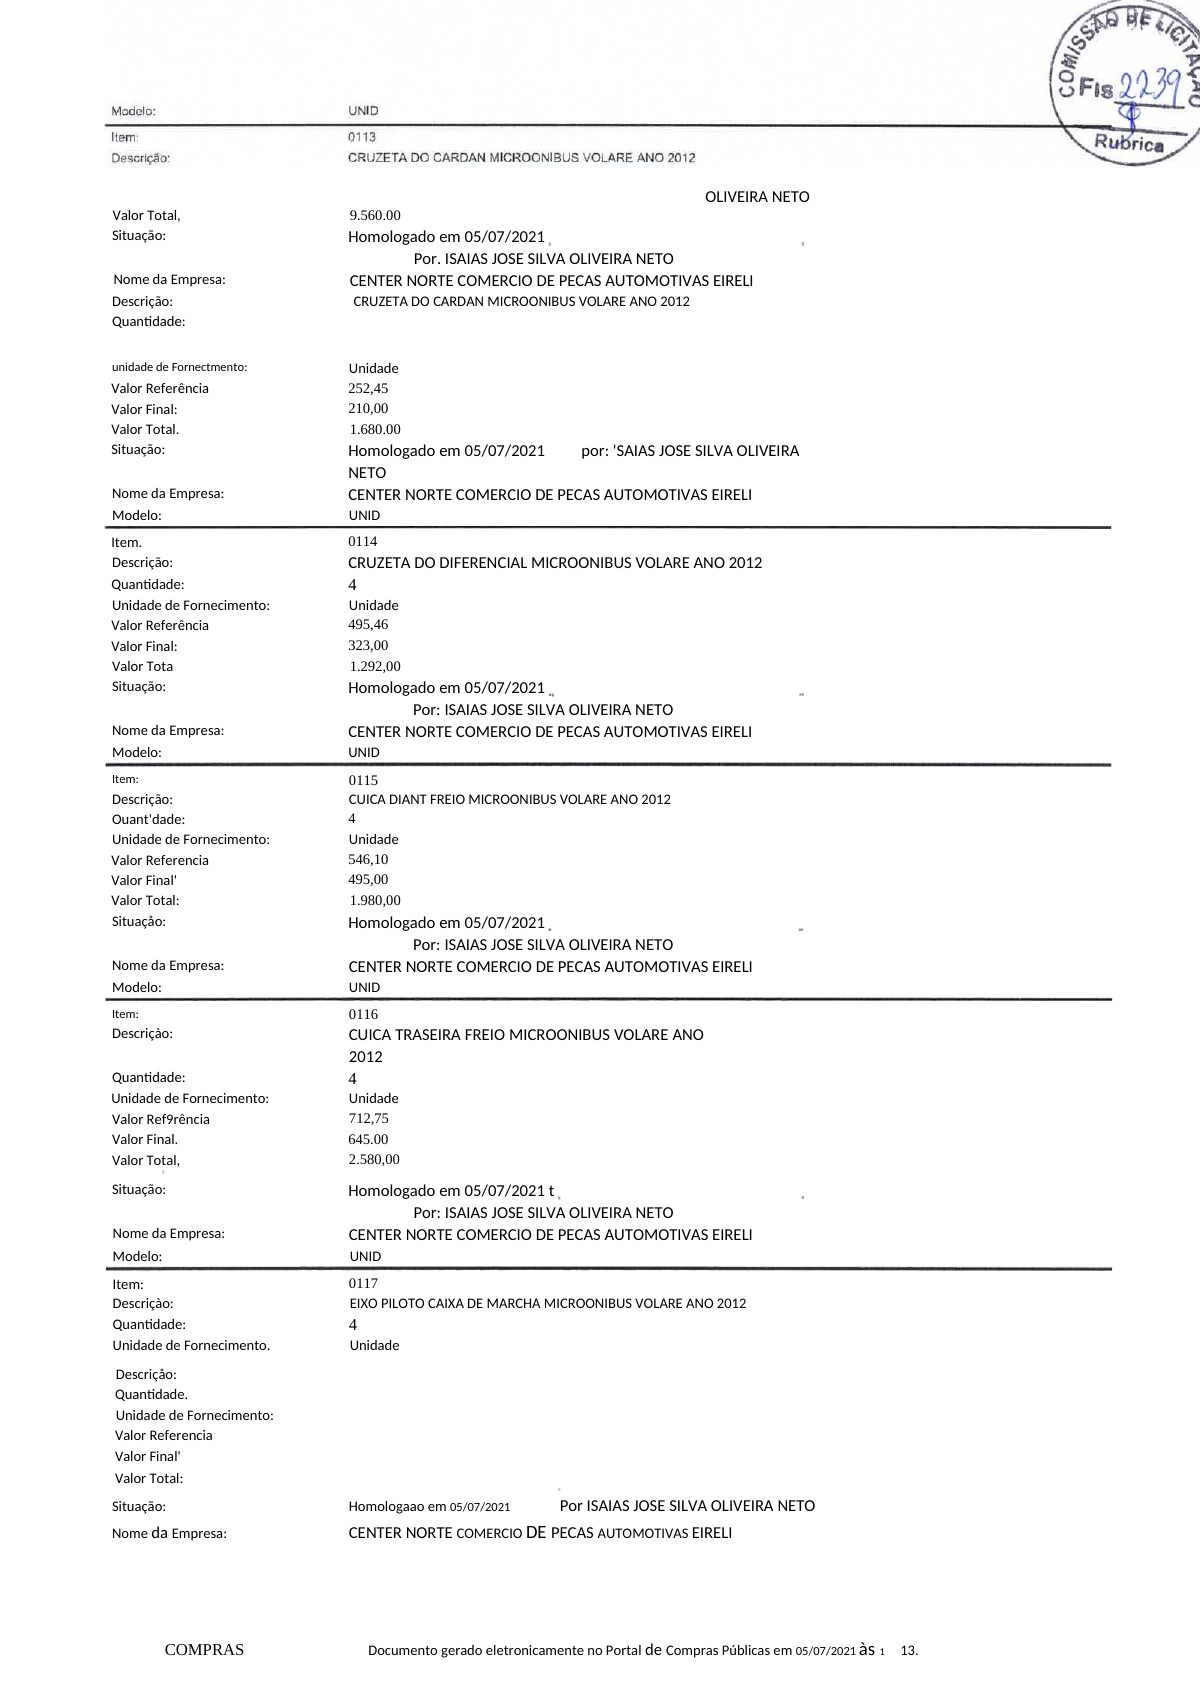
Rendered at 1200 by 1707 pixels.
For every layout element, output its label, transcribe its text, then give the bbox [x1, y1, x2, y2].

table_cell CENTER NORTE COMERCIO DE PECAS AUTOMOTIVAS EIRELI [348, 270, 804, 292]
table_cell Nome da Empresa: [112, 1224, 348, 1247]
table_cell Unidade [348, 596, 804, 616]
table_header 0114 [348, 533, 804, 553]
table_cell Modelo: [111, 978, 348, 997]
table_cell Valor Referência [111, 616, 348, 637]
table_cell 546,10 [348, 851, 803, 871]
table_cell UNID [348, 743, 804, 762]
table_header 0115 [348, 772, 803, 790]
table_cell Modelo: [111, 506, 348, 526]
table_cell Descrição: [111, 553, 348, 575]
table_cell 9.560.00 [348, 206, 804, 227]
table_header 0117 [348, 1275, 804, 1295]
table_header Item: [112, 1275, 348, 1295]
table_cell 323,00 [348, 637, 804, 657]
table_cell 1.680.00 [348, 420, 803, 441]
table_cell Valor Final. [111, 1131, 348, 1151]
table_cell UNID [348, 506, 803, 526]
table_cell Quantidade: [111, 575, 348, 596]
table_cell 4 [348, 1315, 804, 1336]
table_cell Quantidade: [112, 1315, 348, 1336]
table_cell Unidade [348, 1336, 804, 1356]
table_cell Unidade [348, 359, 803, 379]
table_cell Valor Tota [111, 658, 348, 677]
table_cell 4 [348, 810, 803, 831]
table_cell Homologado em 05/07/2021 Por: ISAIAS JOSE SILVA OLIVEIRA NETO [348, 912, 803, 956]
table_cell Valor Final: [111, 400, 348, 420]
table_header Item: [111, 1006, 348, 1025]
table_header Situação: [112, 1180, 348, 1224]
table_cell CUICA TRASEIRA FREIO MICROONIBUS VOLARE ANO 2012 [348, 1025, 704, 1068]
table_cell Homologado em 05/07/2021 Por. ISAIAS JOSE SILVA OLIVEIRA NETO [348, 227, 804, 270]
table_header [348, 313, 803, 359]
table_cell Situaçåo: [111, 912, 348, 956]
table_cell Nome da Empresa: [112, 270, 348, 292]
table_cell Descriçào: [111, 1025, 348, 1068]
table_cell Modelo: [111, 743, 348, 762]
table_cell Unidade [348, 1089, 704, 1110]
table_cell Valor Referencia [111, 851, 348, 871]
table_cell Situação: [111, 678, 348, 721]
table_cell Unidade [348, 831, 803, 851]
table_cell Unidade de Fornecimento: [111, 831, 348, 851]
table_cell Quantidade: [111, 1069, 348, 1089]
table_cell UNID [348, 1247, 804, 1266]
table_cell CENTER NORTE COMERCIO DE PECAS AUTOMOTIVAS EIRELI [348, 484, 803, 506]
table_cell Descriçào: [112, 1295, 348, 1315]
table_cell 4 [348, 575, 804, 596]
table_cell 712,75 [348, 1110, 704, 1131]
table_header 0116 [348, 1006, 704, 1025]
table_header Quantidade: [111, 313, 348, 359]
table_cell unidade de Fornectmento: [111, 359, 348, 379]
table_header Homologado em 05/07/2021 t Por: ISAIAS JOSE SILVA OLIVEIRA NETO [348, 1180, 804, 1224]
table_header Item. [111, 533, 348, 553]
table_cell CENTER NORTE COMERCIO DE PECAS AUTOMOTIVAS EIRELI [348, 956, 803, 978]
table_cell Unidade de Fornecimento: [111, 596, 348, 616]
table_cell Nome da Empresa: [111, 484, 348, 506]
table_cell 4 [348, 1069, 704, 1089]
table_cell Unidade de Fornecimento. [112, 1336, 348, 1356]
table_cell 1.980,00 [348, 892, 803, 912]
table_cell 252,45 [348, 379, 803, 400]
table_cell Valor Total, [111, 1151, 348, 1171]
table_cell Homologado em 05/07/2021 por: 'SAIAS JOSE SILVA OLIVEIRA NETO [348, 441, 803, 484]
table_cell Homologado em 05/07/2021 Por: ISAIAS JOSE SILVA OLIVEIRA NETO [348, 678, 804, 721]
table_header Item: [111, 772, 348, 790]
table_cell Descrição: [111, 790, 348, 810]
table_cell Ouant'dade: [111, 810, 348, 831]
table_cell Nome da Empresa: [111, 956, 348, 978]
table_cell CENTER NORTE COMERCIO DE PECAS AUTOMOTIVAS EIRELI [348, 721, 804, 743]
table_cell CENTER NORTE COMERCIO DE PECAS AUTOMOTIVAS EIRELI [348, 1224, 804, 1247]
table_cell Valor Final: [111, 637, 348, 657]
table_cell CRUZETA DO DIFERENCIAL MICROONIBUS VOLARE ANO 2012 [348, 553, 804, 575]
table_cell Nome da Empresa: [111, 721, 348, 743]
table_cell Valor Total. [111, 420, 348, 441]
table_cell 210,00 [348, 400, 803, 420]
table_cell Situação: [111, 441, 348, 484]
table_cell UNID [348, 978, 803, 997]
table_cell 495,00 [348, 871, 803, 892]
table_cell EIXO PILOTO CAIXA DE MARCHA MICROONIBUS VOLARE ANO 2012 [348, 1295, 804, 1315]
table_cell 645.00 [348, 1131, 704, 1151]
table_cell Valor Ref9rência [111, 1110, 348, 1131]
table_cell Valor Referência [111, 379, 348, 400]
table_cell Valor Final' [111, 871, 348, 892]
table_cell Valor Total, [112, 206, 348, 227]
table_cell Modelo: [112, 1247, 348, 1266]
table_cell Valor Total: [111, 892, 348, 912]
table_cell 495,46 [348, 616, 804, 637]
table_cell 1.292,00 [348, 658, 804, 677]
table_cell 2.580,00 [348, 1151, 704, 1171]
text Descrição: CRUZETA DO CARDAN MICROONIBUS VOLARE ANO 2012 [112, 292, 1149, 310]
table_cell CUICA DIANT FREIO MICROONIBUS VOLARE ANO 2012 [348, 790, 803, 810]
table_cell Unidade de Fornecimento: [111, 1089, 348, 1110]
table_cell Situação: [112, 227, 348, 270]
